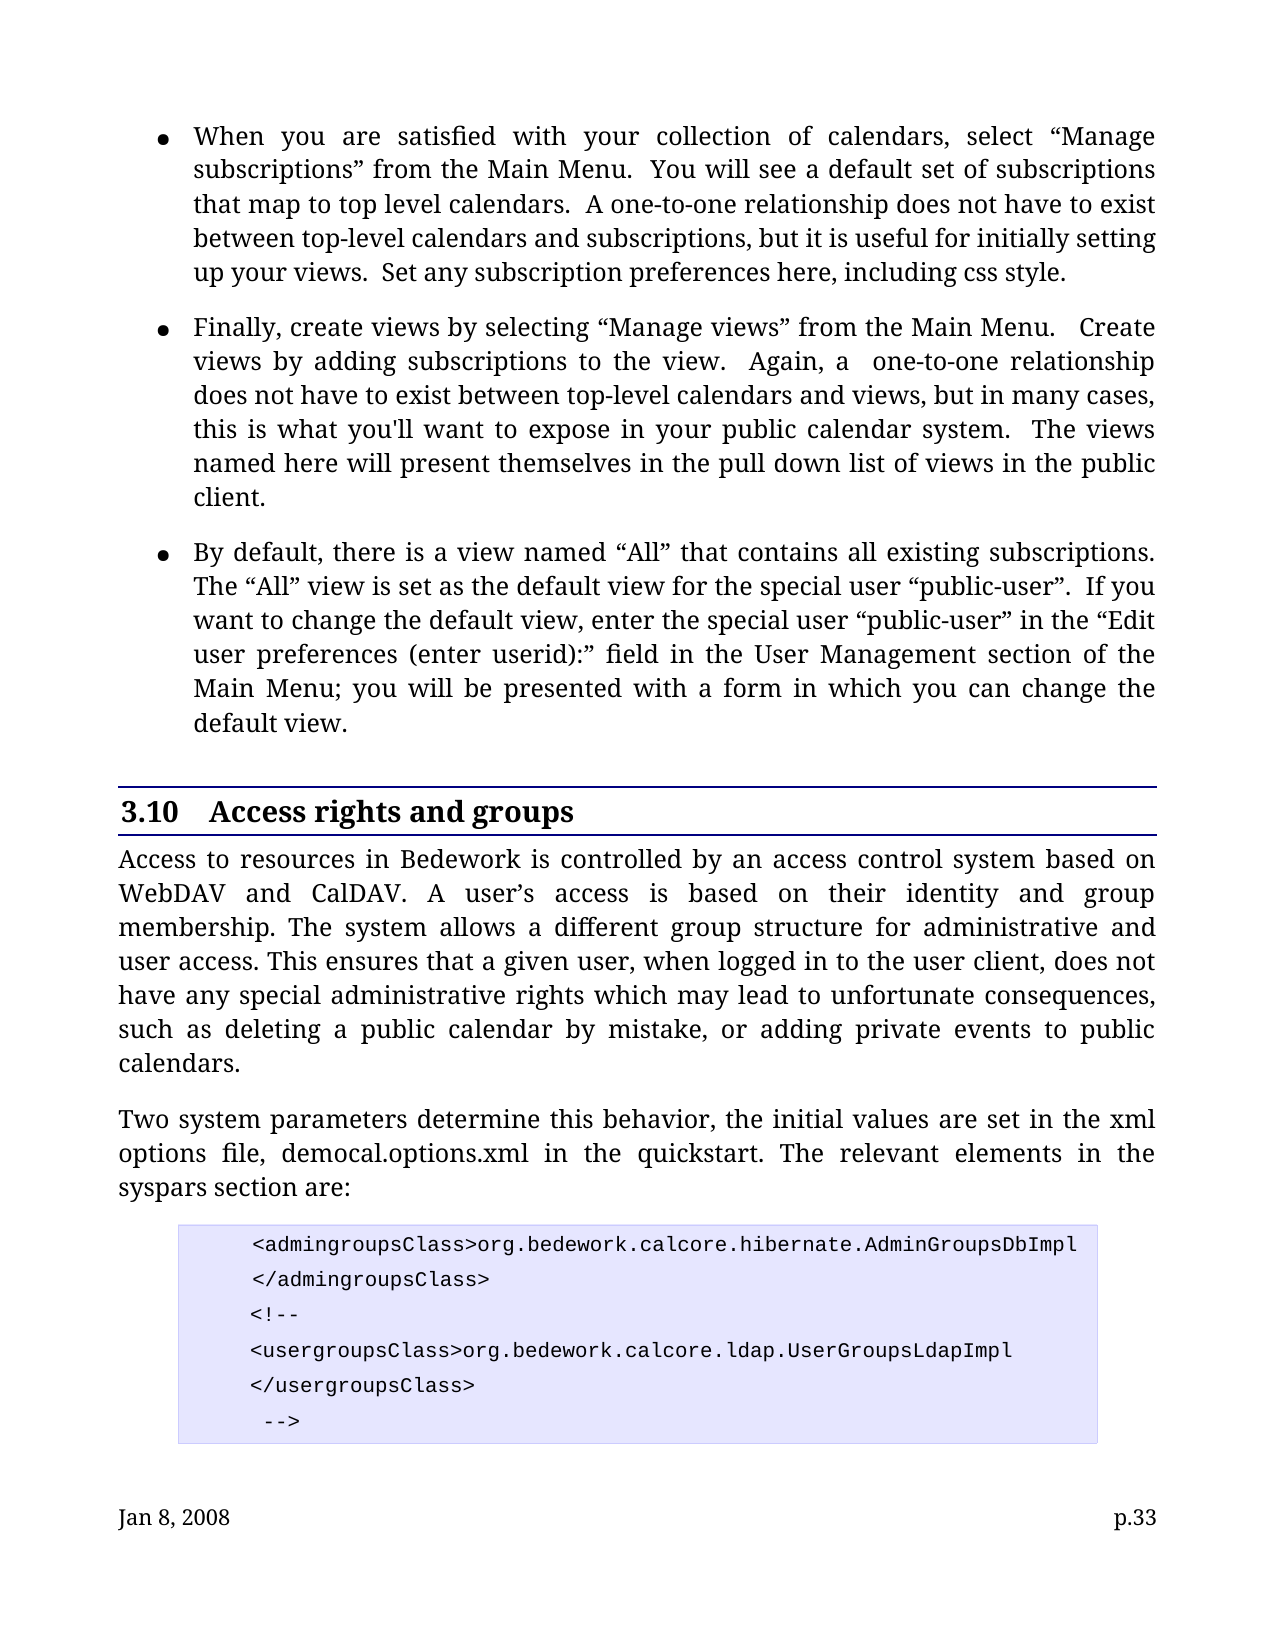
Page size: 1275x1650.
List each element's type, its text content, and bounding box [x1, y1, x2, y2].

text </usergroupsClass> [179, 1366, 1097, 1399]
list By default, there is a view named “All” that contains all existing subscriptions. The “All” view is set as the default view for the special user “public-user”. If you want to change the default view, enter the special user “public-user” in the “Edit user preferences (enter userid):” field in the User Management section of the Main Menu; you will be presented with a form in which you can change the default view. [156, 535, 1157, 739]
text </admingroupsClass> [179, 1260, 1097, 1293]
list Finally, create views by selecting “Manage views” from the Main Menu. Create views by adding subscriptions to the view. Again, a one-to-one relationship does not have to exist between top-level calendars and views, but in many cases, this is what you'll want to expose in your public calendar system. The views named here will present themselves in the pull down list of views in the public client. [156, 309, 1157, 514]
text <admingroupsClass>org.bedework.calcore.hibernate.AdminGroupsDbImpl [179, 1226, 1097, 1257]
subtitle Access rights and groups [118, 788, 1157, 834]
text <!-- [179, 1295, 1097, 1328]
list When you are satisfied with your collection of calendars, select “Manage subscriptions” from the Main Menu. You will see a default set of subscriptions that map to top level calendars. A one-to-one relationship does not have to exist between top-level calendars and subscriptions, but it is useful for initially setting up your views. Set any subscription preferences here, including css style. [156, 118, 1157, 288]
text Two system parameters determine this behavior, the initial values are set in the xml options file, democal.options.xml in the quickstart. The relevant elements in the syspars section are: [118, 1101, 1157, 1203]
text <usergroupsClass>org.bedework.calcore.ldap.UserGroupsLdapImpl [179, 1331, 1097, 1363]
text --> [179, 1402, 1097, 1443]
text Access to resources in Bedework is controlled by an access control system based on WebDAV and CalDAV. A user’s access is based on their identity and group membership. The system allows a different group structure for administrative and user access. This ensures that a given user, when logged in to the user client, does not have any special administrative rights which may lead to unfortunate consequences, such as deleting a public calendar by mistake, or adding private events to public calendars. [118, 842, 1157, 1080]
